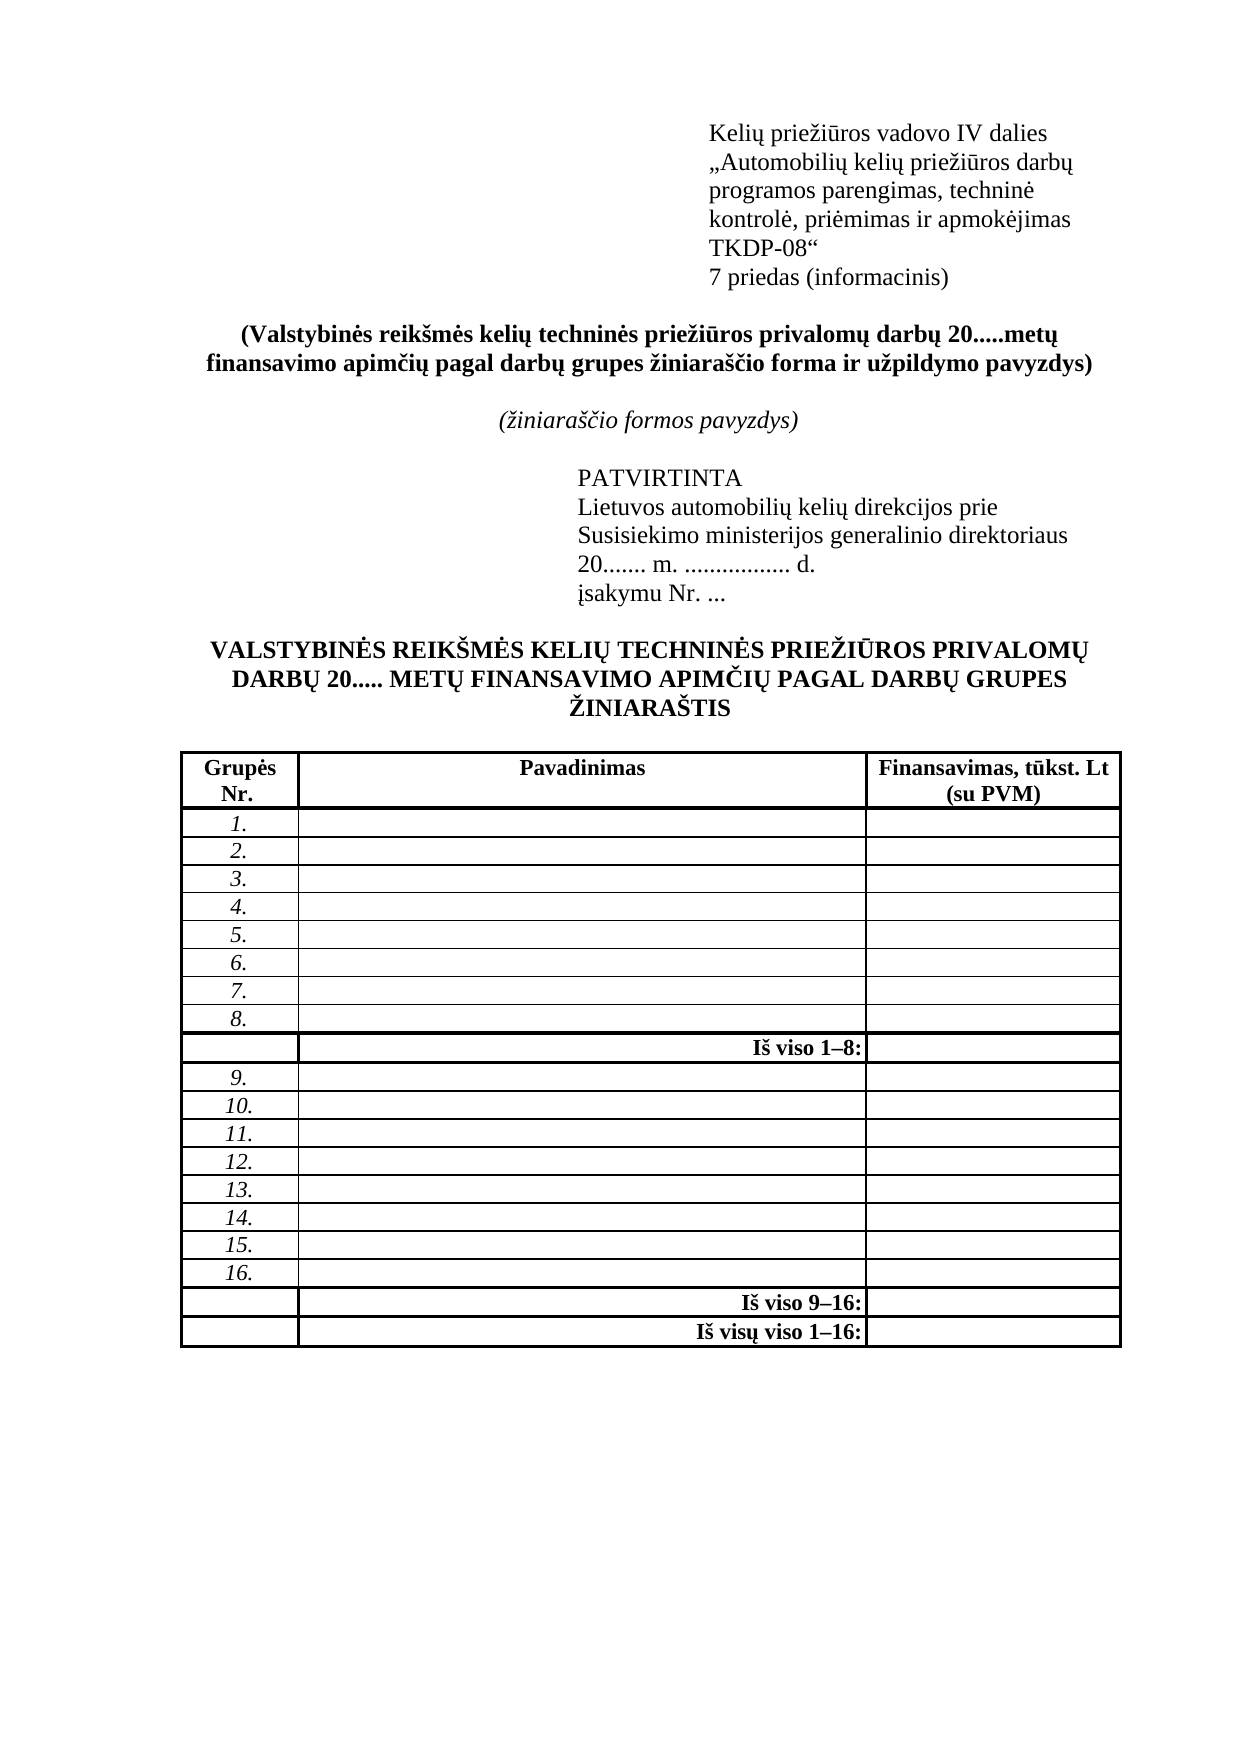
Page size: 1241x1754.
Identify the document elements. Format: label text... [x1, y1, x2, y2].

table_cell [183, 1289, 297, 1315]
table_cell [299, 866, 865, 892]
table_cell [299, 1232, 865, 1258]
table_cell 8. [183, 1005, 298, 1031]
table_cell 10. [183, 1092, 298, 1118]
text 7 priedas (informacinis) [177, 262, 1122, 291]
table_cell [299, 810, 865, 836]
table_cell [299, 1148, 865, 1174]
table_header Finansavimas, tūkst. Lt (su PVM) [868, 754, 1119, 806]
table_cell [299, 1260, 865, 1286]
table_cell [867, 1204, 1119, 1230]
text (Valstybinės reikšmės kelių techninės priežiūros privalomų darbų 20.....metų [177, 319, 1122, 348]
table_cell [299, 921, 865, 948]
table_cell [868, 1035, 1119, 1061]
table_cell [867, 866, 1119, 892]
text kontrolė, priėmimas ir apmokėjimas [177, 204, 1122, 233]
table_cell 14. [183, 1204, 298, 1230]
table_cell 15. [183, 1232, 298, 1258]
table_cell [299, 1176, 865, 1202]
text TKDP-08“ [177, 233, 1122, 262]
text PATVIRTINTA [577, 463, 1122, 492]
table_cell [867, 1092, 1119, 1118]
table_cell [868, 1289, 1119, 1315]
table_cell [867, 1005, 1119, 1031]
table_cell [299, 1064, 865, 1090]
text VALSTYBINĖS REIKŠMĖS KELIŲ TECHNINĖS PRIEŽIŪROS PRIVALOMŲ DARBŲ 20..... METŲ FINANSAVIMO APIMČIŲ PAGAL DARBŲ GRUPES ŽINIARAŠTIS [177, 636, 1122, 722]
table_cell 12. [183, 1148, 298, 1174]
table_cell [867, 1260, 1119, 1286]
table_cell [183, 1318, 297, 1345]
table_cell [299, 838, 865, 864]
table_cell [867, 838, 1119, 864]
table_cell 7. [183, 977, 298, 1003]
table_header Pavadinimas [300, 754, 865, 806]
table_cell 13. [183, 1176, 298, 1202]
table_cell Iš visų viso 1–16: [300, 1318, 865, 1345]
table_cell [299, 1120, 865, 1146]
table_cell [299, 977, 865, 1003]
table_cell [183, 1035, 297, 1061]
table_cell [867, 810, 1119, 836]
table_cell [867, 977, 1119, 1003]
table_cell [299, 1204, 865, 1230]
table_cell [867, 1232, 1119, 1258]
table_cell [867, 1148, 1119, 1174]
table_cell 16. [183, 1260, 298, 1286]
table_cell [867, 1120, 1119, 1146]
table_cell 1. [183, 810, 298, 836]
table_cell [299, 1092, 865, 1118]
text „Automobilių kelių priežiūros darbų [177, 147, 1122, 176]
text 20....... m. ................. d. [577, 549, 1122, 578]
table_cell [868, 1318, 1119, 1345]
table_cell [299, 949, 865, 976]
table_cell [867, 921, 1119, 948]
text įsakymu Nr. ... [577, 578, 1122, 607]
text programos parengimas, techninė [177, 176, 1122, 204]
table_cell 4. [183, 893, 298, 920]
table_cell 11. [183, 1120, 298, 1146]
table_cell 6. [183, 949, 298, 976]
table_cell 3. [183, 866, 298, 892]
table_header Grupės Nr. [183, 754, 297, 806]
table_cell 5. [183, 921, 298, 948]
table_cell Iš viso 9–16: [300, 1289, 865, 1315]
table_cell [867, 1176, 1119, 1202]
table_cell [867, 893, 1119, 920]
text Kelių priežiūros vadovo IV dalies [177, 118, 1122, 147]
table_cell Iš viso 1–8: [300, 1035, 865, 1061]
text Lietuvos automobilių kelių direkcijos prie Susisiekimo ministerijos generalinio direktoriaus [577, 492, 1122, 549]
table_cell [299, 1005, 865, 1031]
table_cell 9. [183, 1064, 298, 1090]
text (žiniaraščio formos pavyzdys) [177, 406, 1122, 434]
table_cell [867, 1064, 1119, 1090]
table_cell 2. [183, 838, 298, 864]
table_cell [299, 893, 865, 920]
table_cell [867, 949, 1119, 976]
text finansavimo apimčių pagal darbų grupes žiniaraščio forma ir užpildymo pavyzdys) [177, 348, 1122, 377]
